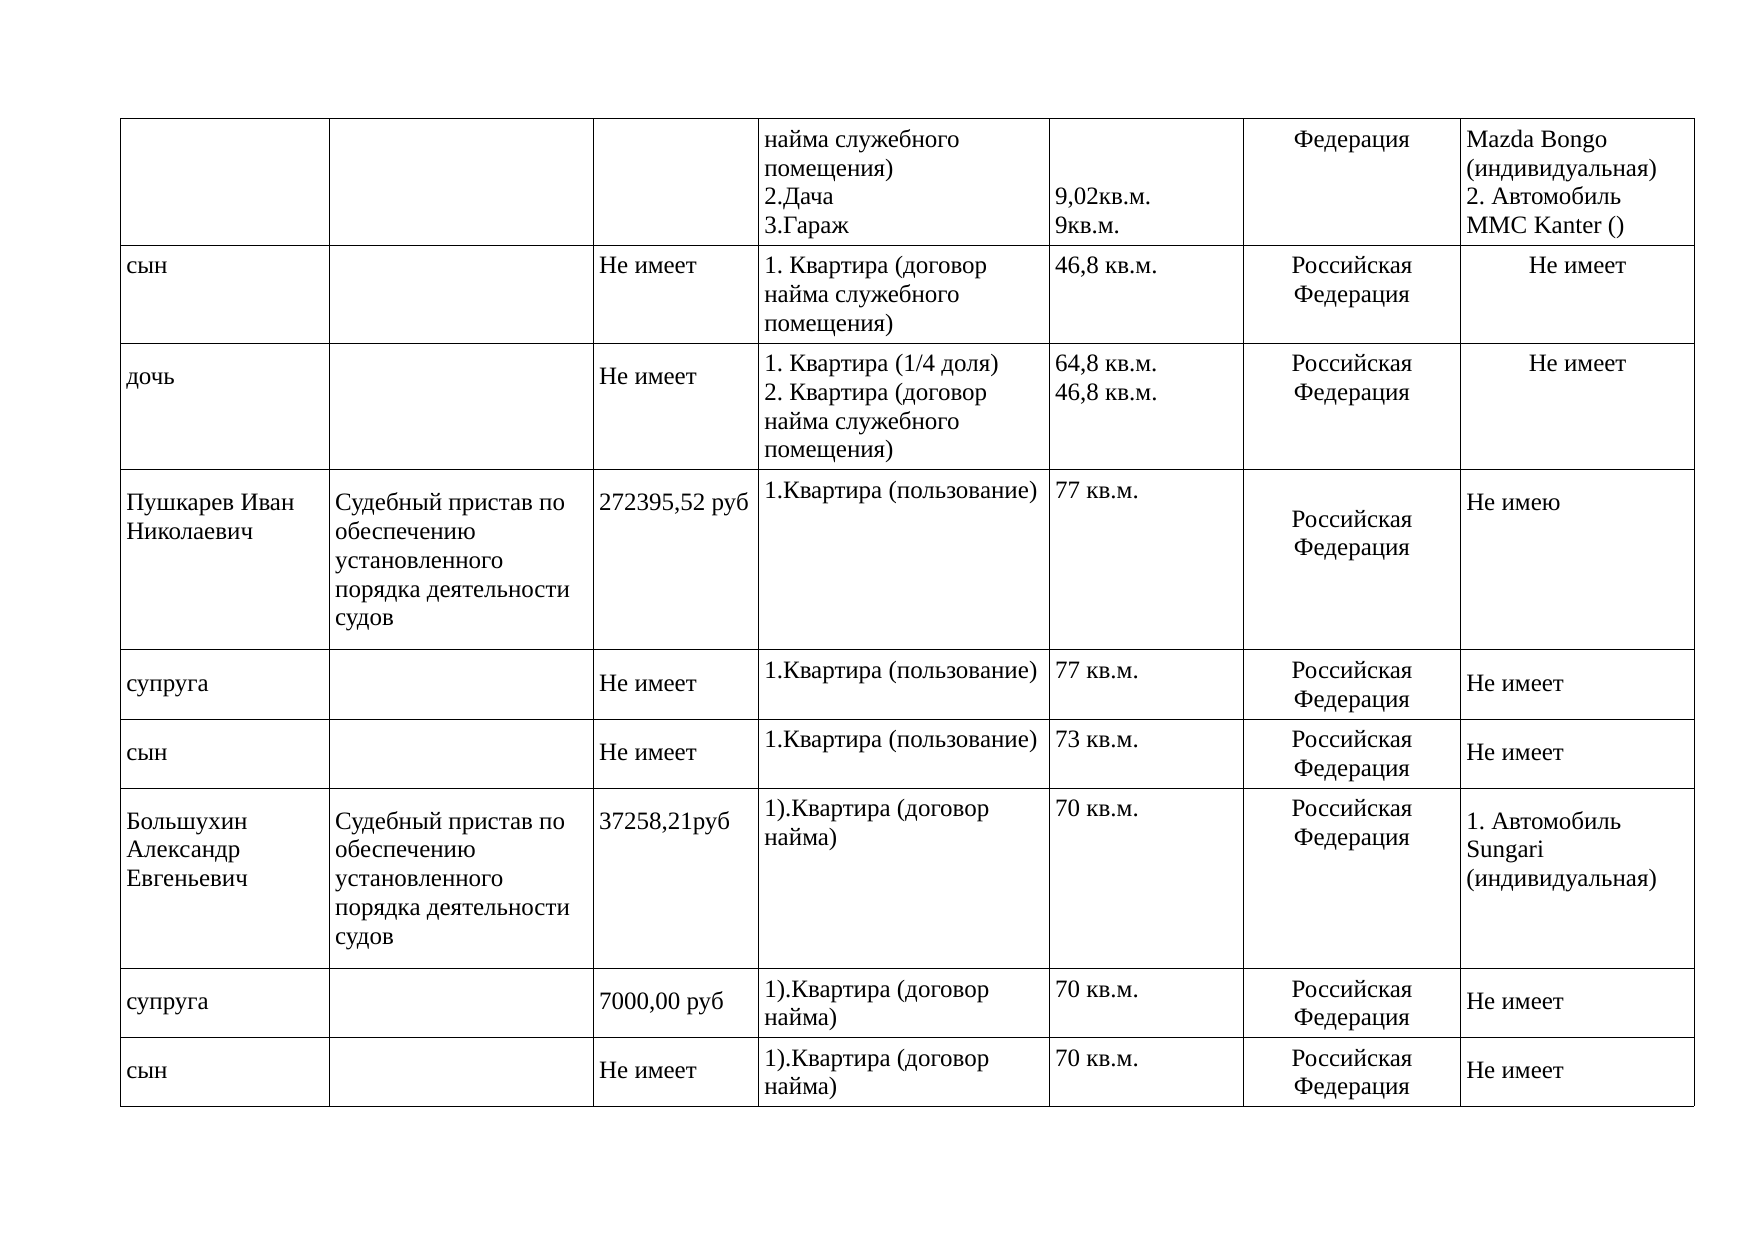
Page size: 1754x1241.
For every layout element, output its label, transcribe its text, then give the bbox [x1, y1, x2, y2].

table_cell 73 кв.м. [1050, 720, 1243, 787]
table_cell 9,02кв.м. 9кв.м. [1050, 119, 1243, 245]
table_cell 70 кв.м. [1050, 789, 1243, 968]
table_cell [330, 1038, 593, 1106]
table_cell [330, 720, 593, 787]
table_cell Не имеет [1461, 720, 1694, 787]
table_cell Российская Федерация [1244, 650, 1460, 718]
table_cell Не имеет [594, 650, 758, 718]
table_cell Российская Федерация [1244, 969, 1460, 1037]
table_cell 1).Квартира (договор найма) [759, 1038, 1049, 1106]
table_cell супруга [121, 650, 329, 718]
table_cell 1.Квартира (пользование) [759, 720, 1049, 787]
table_cell найма служебного помещения) 2.Дача 3.Гараж [759, 119, 1049, 245]
table_cell 64,8 кв.м. 46,8 кв.м. [1050, 344, 1243, 469]
table_cell 37258,21руб [594, 789, 758, 968]
table_cell 70 кв.м. [1050, 1038, 1243, 1106]
table_cell 1.Квартира (пользование) [759, 470, 1049, 649]
table_cell Не имеет [1461, 1038, 1694, 1106]
table_cell 46,8 кв.м. [1050, 246, 1243, 342]
table_cell Не имею [1461, 470, 1694, 649]
table_cell 1. Квартира (договор найма служебного помещения) [759, 246, 1049, 342]
table_cell 1. Автомобиль Sungari (индивидуальная) [1461, 789, 1694, 968]
table_cell Российская Федерация [1244, 246, 1460, 342]
table_cell Российская Федерация [1244, 720, 1460, 787]
table_cell [330, 246, 593, 342]
table_cell Федерация [1244, 119, 1460, 245]
table_cell Судебный пристав по обеспечению установленного порядка деятельности судов [330, 789, 593, 968]
table_cell Не имеет [594, 344, 758, 469]
table_cell Не имеет [594, 246, 758, 342]
table_cell Большухин Александр Евгеньевич [121, 789, 329, 968]
table_cell Не имеет [1461, 344, 1694, 469]
table_cell супруга [121, 969, 329, 1037]
table_cell Mazda Bongo (индивидуальная) 2. Автомобиль MMC Kanter () [1461, 119, 1694, 245]
table_cell Не имеет [594, 720, 758, 787]
table_cell Не имеет [1461, 969, 1694, 1037]
table_cell Российская Федерация [1244, 1038, 1460, 1106]
table_cell 1. Квартира (1/4 доля) 2. Квартира (договор найма служебного помещения) [759, 344, 1049, 469]
table_cell Не имеет [594, 1038, 758, 1106]
table_cell сын [121, 246, 329, 342]
table_cell Не имеет [1461, 650, 1694, 718]
table_cell 70 кв.м. [1050, 969, 1243, 1037]
table_cell [330, 969, 593, 1037]
table_cell [594, 119, 758, 245]
table_cell [121, 119, 329, 245]
table_cell сын [121, 720, 329, 787]
table_cell 1.Квартира (пользование) [759, 650, 1049, 718]
table_cell дочь [121, 344, 329, 469]
table_cell 7000,00 руб [594, 969, 758, 1037]
table_cell [330, 119, 593, 245]
table_cell 1).Квартира (договор найма) [759, 969, 1049, 1037]
table_cell сын [121, 1038, 329, 1106]
table_cell [330, 650, 593, 718]
table_cell Не имеет [1461, 246, 1694, 342]
table_cell Российская Федерация [1244, 470, 1460, 649]
table_cell Судебный пристав по обеспечению установленного порядка деятельности судов [330, 470, 593, 649]
table_cell 77 кв.м. [1050, 470, 1243, 649]
table_cell Российская Федерация [1244, 789, 1460, 968]
table_cell 1).Квартира (договор найма) [759, 789, 1049, 968]
table_cell [330, 344, 593, 469]
table_cell Российская Федерация [1244, 344, 1460, 469]
table_cell Пушкарев Иван Николаевич [121, 470, 329, 649]
table_cell 272395,52 руб [594, 470, 758, 649]
table_cell 77 кв.м. [1050, 650, 1243, 718]
